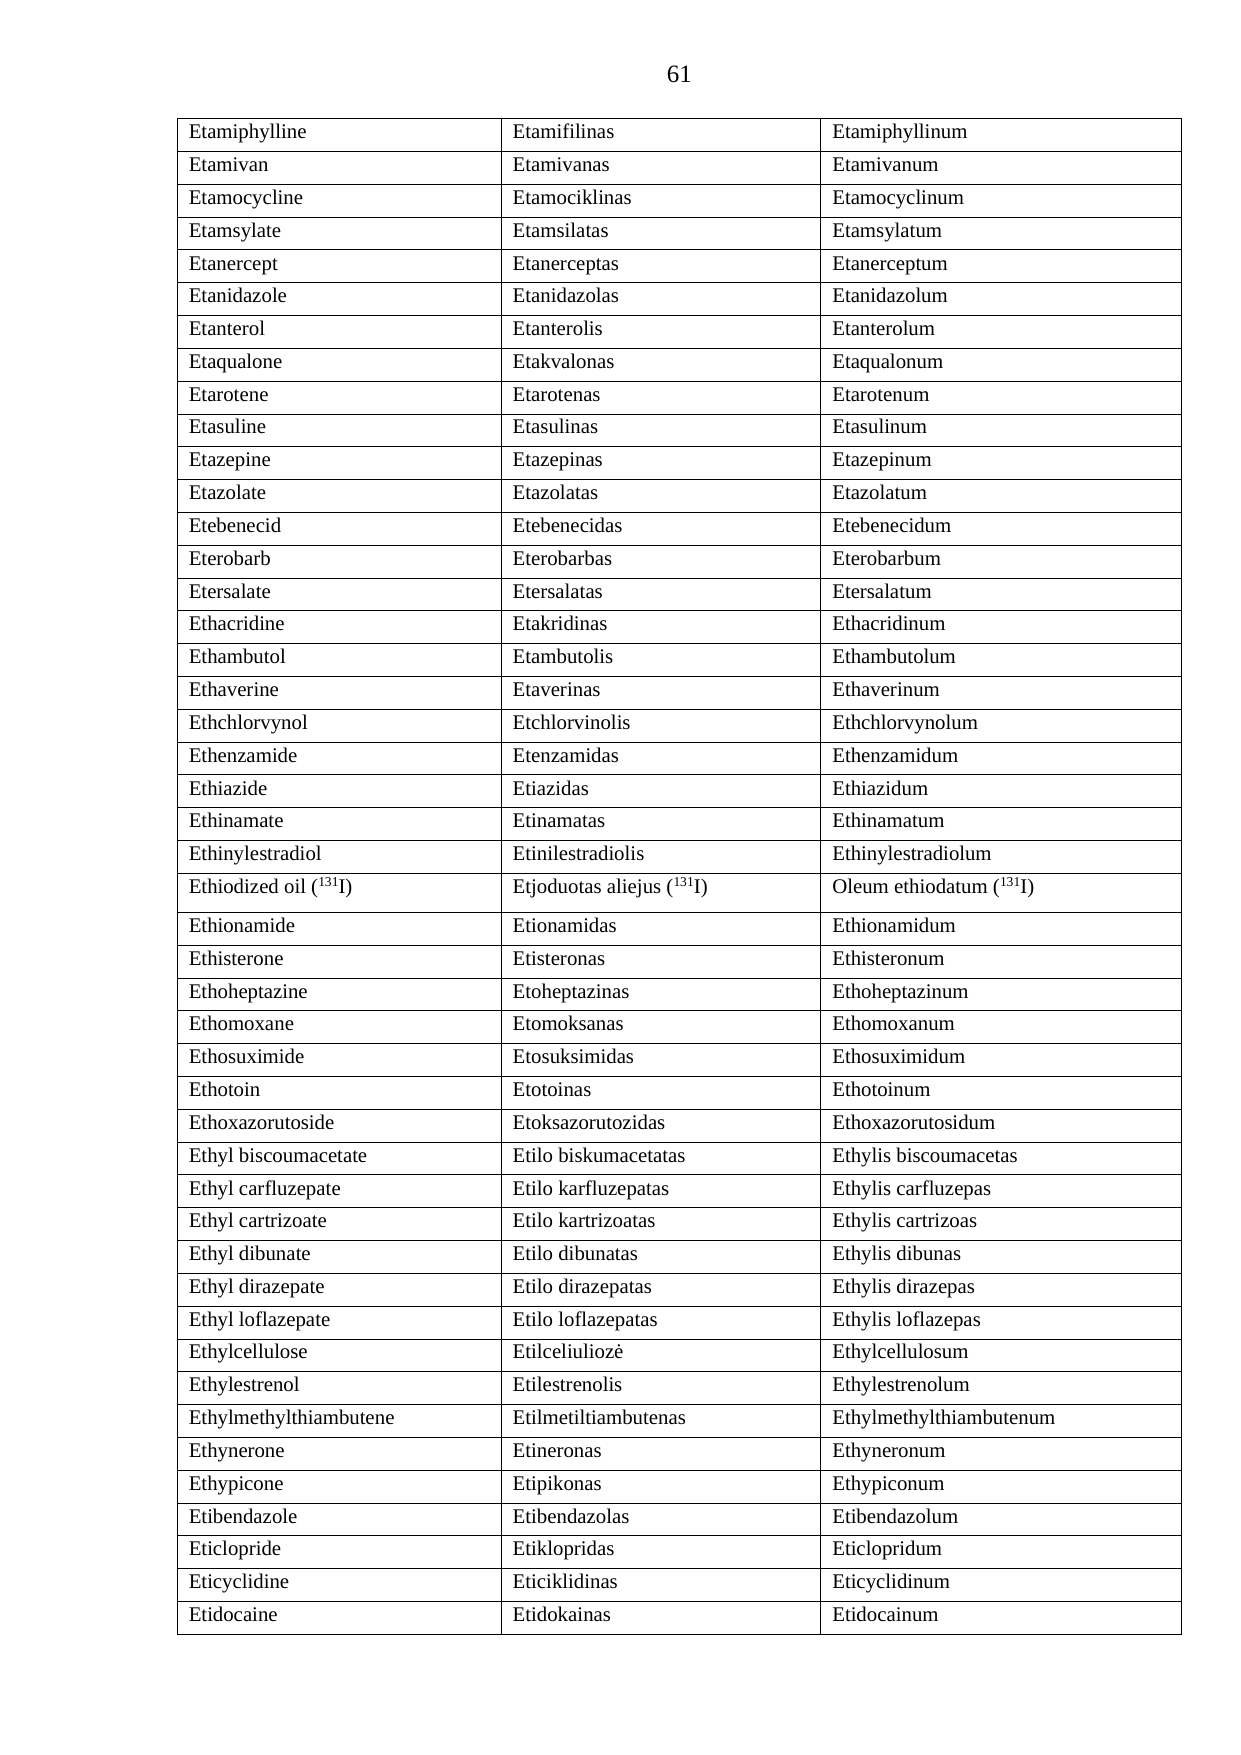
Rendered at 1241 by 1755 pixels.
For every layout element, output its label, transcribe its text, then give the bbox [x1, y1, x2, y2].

table_cell Etilo dibunatas [502, 1241, 820, 1273]
table_cell Etakvalonas [502, 349, 820, 381]
table_cell Ethiodized oil (131I) [178, 874, 501, 912]
table_cell Etamivan [178, 152, 501, 184]
table_cell Etosuksimidas [502, 1044, 820, 1076]
table_cell Etoheptazinas [502, 979, 820, 1010]
table_cell Etazolatas [502, 480, 820, 512]
table_cell Ethosuximide [178, 1044, 501, 1076]
table_cell Ethisteronum [821, 946, 1181, 977]
table_cell Etomoksanas [502, 1011, 820, 1043]
table_cell Etiklopridas [502, 1536, 820, 1568]
table_cell Ethionamide [178, 913, 501, 945]
table_cell Ethotoinum [821, 1077, 1181, 1109]
table_cell Etibendazolas [502, 1504, 820, 1535]
table_cell Etazolate [178, 480, 501, 512]
table_cell Etanterolis [502, 316, 820, 348]
table_cell Etarotenas [502, 382, 820, 413]
table_cell Etilo kartrizoatas [502, 1208, 820, 1240]
table_cell Etamsylatum [821, 218, 1181, 249]
table_cell Ethylcellulosum [821, 1340, 1181, 1371]
table_cell Ethchlorvynolum [821, 710, 1181, 742]
table_cell Etineronas [502, 1438, 820, 1470]
table_cell Ethosuximidum [821, 1044, 1181, 1076]
table_cell Ethypicone [178, 1471, 501, 1502]
table_cell Eticyclidine [178, 1569, 501, 1601]
table_cell Ethylestrenol [178, 1372, 501, 1404]
table_cell Etilo loflazepatas [502, 1307, 820, 1338]
table_cell Ethyl dirazepate [178, 1274, 501, 1306]
table_cell Ethomoxanum [821, 1011, 1181, 1043]
table_cell Etilo karfluzepatas [502, 1175, 820, 1207]
table_cell Etamivanas [502, 152, 820, 184]
table_cell Eticyclidinum [821, 1569, 1181, 1601]
table_cell Etamociklinas [502, 185, 820, 217]
table_cell Etinamatas [502, 808, 820, 840]
table_cell Etazolatum [821, 480, 1181, 512]
table_cell Ethambutolum [821, 644, 1181, 676]
table_cell Ethinamate [178, 808, 501, 840]
table_cell Ethoxazorutosidum [821, 1110, 1181, 1142]
table_cell Etasulinum [821, 415, 1181, 446]
table_cell Etanterolum [821, 316, 1181, 348]
table_cell Etebenecid [178, 513, 501, 545]
table_cell Eticlopride [178, 1536, 501, 1568]
table_cell Etisteronas [502, 946, 820, 977]
table_cell Etamsylate [178, 218, 501, 249]
table_cell Etilmetiltiambutenas [502, 1405, 820, 1437]
table_cell Ethisterone [178, 946, 501, 977]
table_cell Ethylis dibunas [821, 1241, 1181, 1273]
table_cell Ethyl carfluzepate [178, 1175, 501, 1207]
table_cell Ethoheptazine [178, 979, 501, 1010]
table_cell Ethypiconum [821, 1471, 1181, 1502]
table_cell Ethinylestradiolum [821, 841, 1181, 873]
table_cell Etamocycline [178, 185, 501, 217]
table_cell Etaqualonum [821, 349, 1181, 381]
table_cell Etanidazolas [502, 283, 820, 315]
table_cell Etamsilatas [502, 218, 820, 249]
table_cell Ethenzamidum [821, 743, 1181, 774]
table_cell Etionamidas [502, 913, 820, 945]
table_cell Etilo dirazepatas [502, 1274, 820, 1306]
table_cell Ethylestrenolum [821, 1372, 1181, 1404]
table_cell Ethyl biscoumacetate [178, 1143, 501, 1174]
table_cell Ethinylestradiol [178, 841, 501, 873]
table_cell Ethyneronum [821, 1438, 1181, 1470]
table_cell Ethylis dirazepas [821, 1274, 1181, 1306]
table_cell Etersalate [178, 579, 501, 610]
table_cell Etjoduotas aliejus (131I) [502, 874, 820, 912]
table_cell Etiazidas [502, 775, 820, 807]
table_cell Etersalatas [502, 579, 820, 610]
table_cell Etanercept [178, 250, 501, 282]
table_cell Etarotene [178, 382, 501, 413]
table_cell Oleum ethiodatum (131I) [821, 874, 1181, 912]
table_cell Etarotenum [821, 382, 1181, 413]
table_cell Etidocainum [821, 1602, 1181, 1634]
table_cell Ethacridine [178, 611, 501, 643]
table_cell Etamivanum [821, 152, 1181, 184]
table_cell Etebenecidum [821, 513, 1181, 545]
table_cell Etipikonas [502, 1471, 820, 1502]
table_cell Eticlopridum [821, 1536, 1181, 1568]
table_cell Ethaverinum [821, 677, 1181, 709]
table_cell Ethyl cartrizoate [178, 1208, 501, 1240]
table_cell Etoksazorutozidas [502, 1110, 820, 1142]
table_cell Ethambutol [178, 644, 501, 676]
table_cell Etenzamidas [502, 743, 820, 774]
table_cell Eterobarbas [502, 546, 820, 577]
table_cell Etasulinas [502, 415, 820, 446]
table_cell Ethacridinum [821, 611, 1181, 643]
table_cell Eterobarbum [821, 546, 1181, 577]
table_cell Ethotoin [178, 1077, 501, 1109]
table_cell Ethylis carfluzepas [821, 1175, 1181, 1207]
table_cell Ethomoxane [178, 1011, 501, 1043]
table_cell Eterobarb [178, 546, 501, 577]
table_cell Etidokainas [502, 1602, 820, 1634]
table_cell Etibendazolum [821, 1504, 1181, 1535]
table_cell Etamiphyllinum [821, 119, 1181, 151]
table_cell Ethylis biscoumacetas [821, 1143, 1181, 1174]
table_cell Ethinamatum [821, 808, 1181, 840]
table_cell Ethoxazorutoside [178, 1110, 501, 1142]
table_cell Etazepinas [502, 447, 820, 479]
table_cell Etidocaine [178, 1602, 501, 1634]
table_cell Ethenzamide [178, 743, 501, 774]
table_cell Ethylis cartrizoas [821, 1208, 1181, 1240]
table_cell Etanidazole [178, 283, 501, 315]
table_cell Etebenecidas [502, 513, 820, 545]
table_cell Etaqualone [178, 349, 501, 381]
table_cell Etilestrenolis [502, 1372, 820, 1404]
table_cell Etasuline [178, 415, 501, 446]
table_cell Ethylis loflazepas [821, 1307, 1181, 1338]
table_cell Etinilestradiolis [502, 841, 820, 873]
table_cell Etanerceptum [821, 250, 1181, 282]
table_cell Ethyl loflazepate [178, 1307, 501, 1338]
table_cell Ethiazide [178, 775, 501, 807]
table_cell Etanidazolum [821, 283, 1181, 315]
table_cell Ethyl dibunate [178, 1241, 501, 1273]
table_cell Etilceliuliozė [502, 1340, 820, 1371]
table_cell Etamiphylline [178, 119, 501, 151]
table_cell Etamocyclinum [821, 185, 1181, 217]
table_cell Etotoinas [502, 1077, 820, 1109]
table_cell Etakridinas [502, 611, 820, 643]
table_cell Ethylmethylthiambutenum [821, 1405, 1181, 1437]
table_cell Etanerceptas [502, 250, 820, 282]
table_cell Etibendazole [178, 1504, 501, 1535]
table_cell Eticiklidinas [502, 1569, 820, 1601]
table_cell Etazepinum [821, 447, 1181, 479]
table_cell Ethaverine [178, 677, 501, 709]
table_cell Ethchlorvynol [178, 710, 501, 742]
table_cell Etaverinas [502, 677, 820, 709]
table_cell Ethylmethylthiambutene [178, 1405, 501, 1437]
table_cell Etazepine [178, 447, 501, 479]
table_cell Ethynerone [178, 1438, 501, 1470]
table_cell Etersalatum [821, 579, 1181, 610]
table_cell Etanterol [178, 316, 501, 348]
table_cell Ethionamidum [821, 913, 1181, 945]
table_cell Etchlorvinolis [502, 710, 820, 742]
table_cell Ethylcellulose [178, 1340, 501, 1371]
table_cell Ethiazidum [821, 775, 1181, 807]
table_cell Etilo biskumacetatas [502, 1143, 820, 1174]
table_cell Etambutolis [502, 644, 820, 676]
table_cell Etamifilinas [502, 119, 820, 151]
table_cell Ethoheptazinum [821, 979, 1181, 1010]
